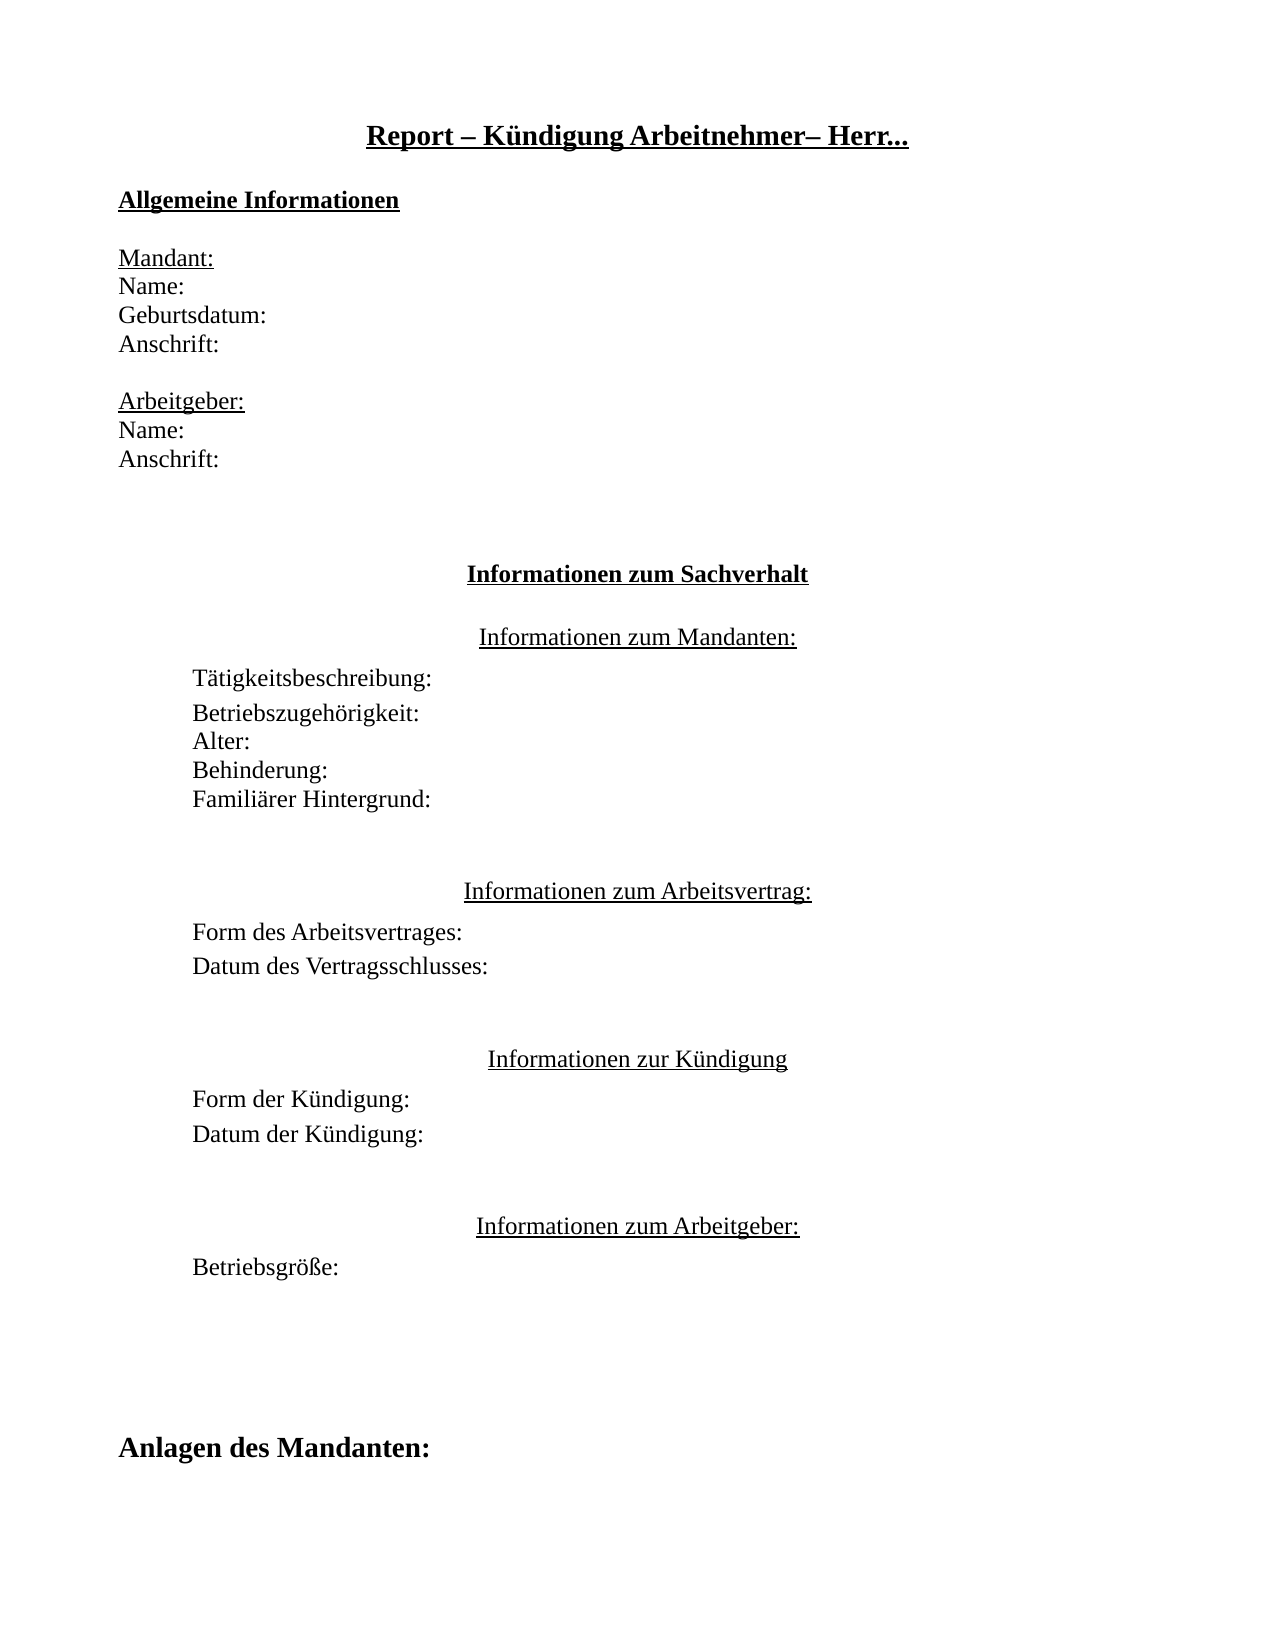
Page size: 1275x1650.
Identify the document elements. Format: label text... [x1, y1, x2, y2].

text Betriebszugehörigkeit: [118, 698, 1157, 726]
text Datum des Vertragsschlusses: [118, 951, 1157, 980]
text Informationen zum Mandanten: [118, 622, 1157, 651]
text Anlagen des Mandanten: [118, 1430, 1157, 1464]
text Report – Kündigung Arbeitnehmer– Herr... [118, 118, 1157, 152]
text Tätigkeitsbeschreibung: [118, 663, 1157, 692]
text Alter: [118, 726, 1157, 755]
text Informationen zum Sachverhalt [118, 559, 1157, 588]
text Name: [118, 415, 1157, 444]
text Betriebsgröße: [118, 1252, 1157, 1281]
text Form der Kündigung: [118, 1084, 1157, 1113]
text Geburtsdatum: [118, 300, 1157, 329]
text Informationen zur Kündigung [118, 1044, 1157, 1072]
text Anschrift: [118, 329, 1157, 358]
text Name: [118, 271, 1157, 300]
text Datum der Kündigung: [118, 1119, 1157, 1148]
text Arbeitgeber: [118, 386, 1157, 415]
text Informationen zum Arbeitsvertrag: [118, 876, 1157, 905]
text Form des Arbeitsvertrages: [118, 917, 1157, 946]
text Familiärer Hintergrund: [118, 784, 1157, 813]
text Behinderung: [118, 755, 1157, 784]
text Mandant: [118, 243, 1157, 271]
text Anschrift: [118, 444, 1157, 473]
text Allgemeine Informationen [118, 185, 1157, 214]
text Informationen zum Arbeitgeber: [118, 1211, 1157, 1240]
